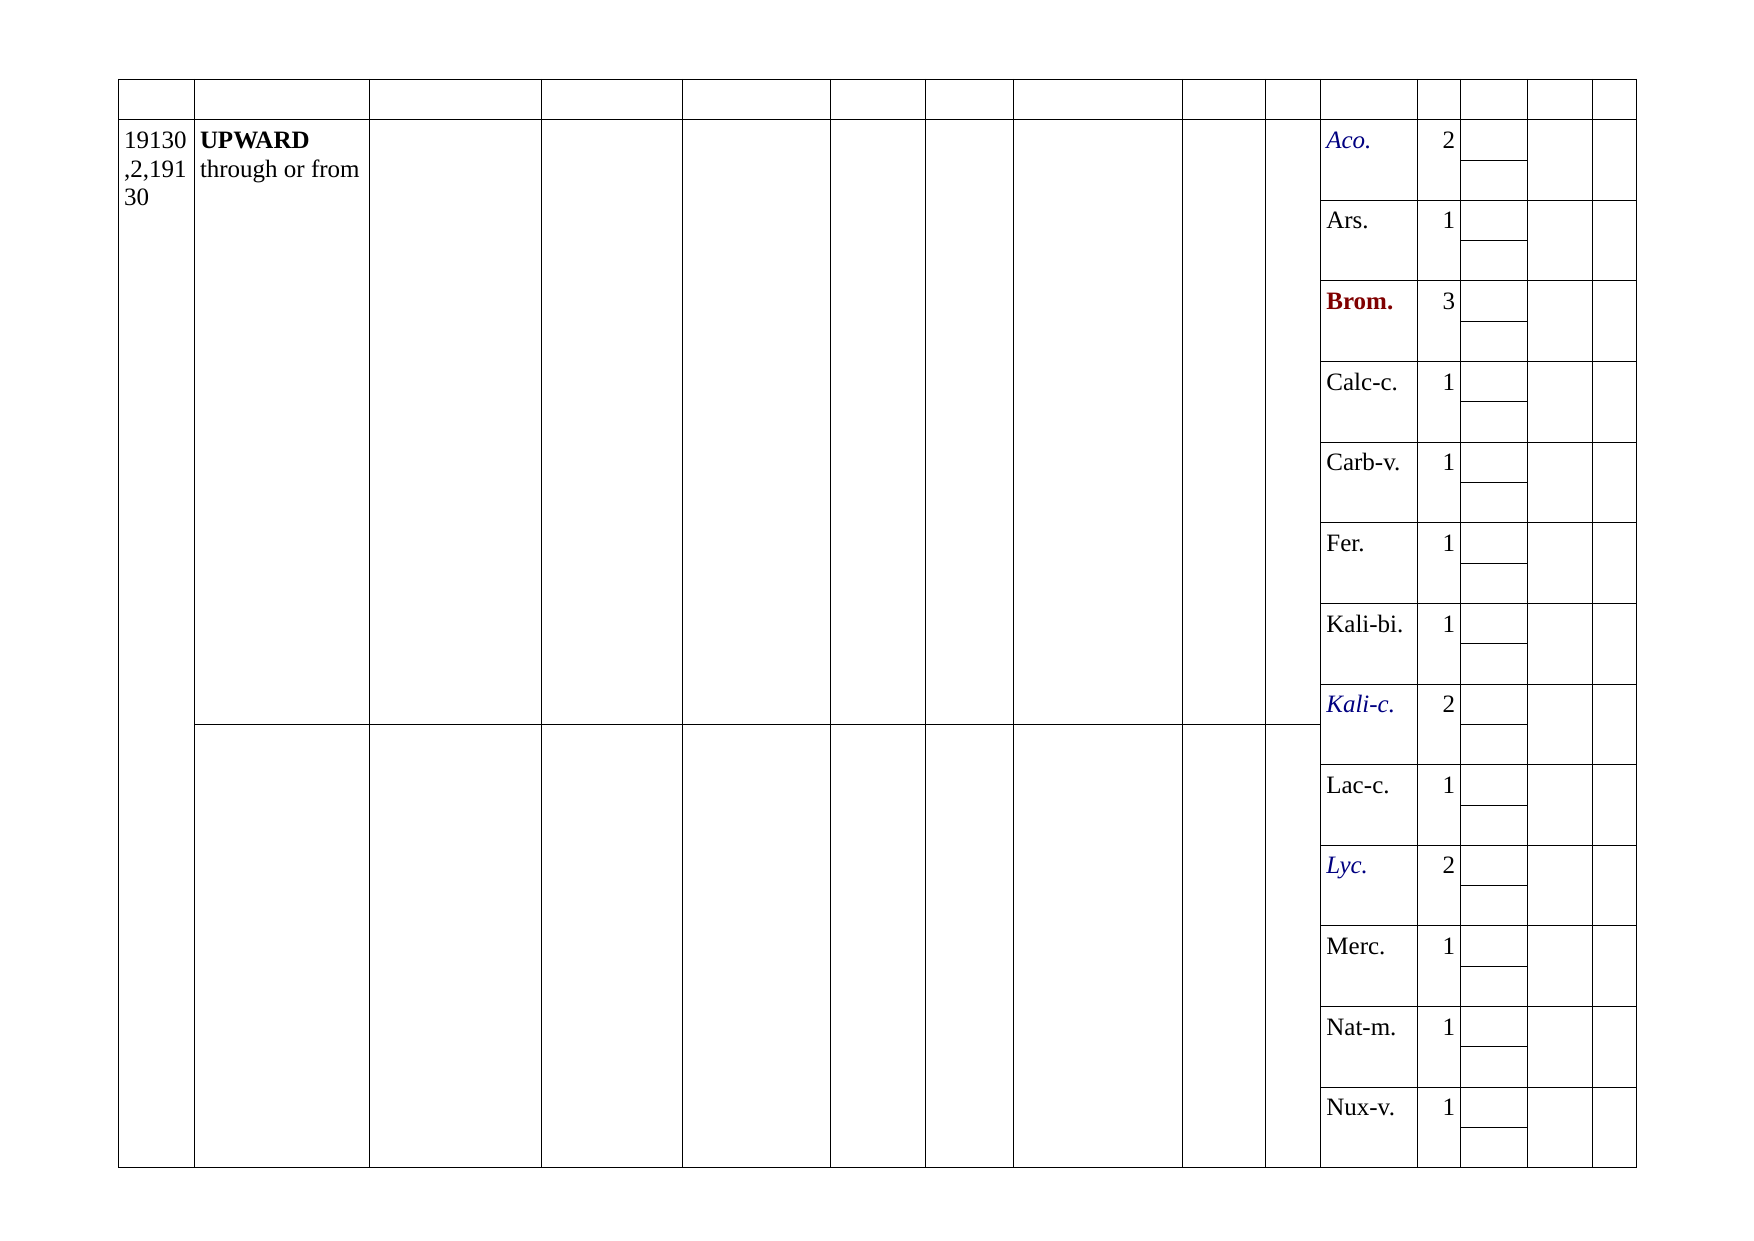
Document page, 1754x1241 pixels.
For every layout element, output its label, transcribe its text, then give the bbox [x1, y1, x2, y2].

table_cell [1461, 725, 1527, 764]
table_cell 1 [1418, 523, 1460, 603]
table_cell [1461, 80, 1527, 119]
table_cell [1461, 523, 1527, 563]
table_cell [1266, 120, 1320, 724]
table_cell [1266, 80, 1320, 119]
table_cell 1 [1418, 1007, 1460, 1087]
table_cell [1014, 80, 1182, 119]
table_cell [1593, 765, 1636, 845]
table_cell Ars. [1321, 201, 1417, 280]
table_cell [1528, 846, 1592, 925]
table_cell Aco. [1321, 120, 1417, 200]
table_cell [1528, 281, 1592, 361]
table_cell [1183, 725, 1265, 1167]
table_cell [1461, 483, 1527, 522]
table_cell [1528, 80, 1592, 119]
table_cell Kali-bi. [1321, 604, 1417, 683]
table_cell [1528, 685, 1592, 764]
table_cell [1593, 201, 1636, 280]
table_cell [1461, 644, 1527, 683]
table_cell [1528, 926, 1592, 1006]
table_cell [1461, 201, 1527, 240]
table_cell upward through or from [195, 120, 369, 724]
table_cell [1461, 120, 1527, 159]
table_cell [926, 80, 1013, 119]
table_cell [542, 120, 682, 724]
table_cell [1593, 120, 1636, 200]
table_cell [1418, 80, 1460, 119]
table_cell [1461, 604, 1527, 643]
table_cell Brom. [1321, 281, 1417, 361]
table_cell [1528, 443, 1592, 522]
table_cell 2 [1418, 846, 1460, 925]
table_cell [1528, 765, 1592, 845]
table_cell [370, 120, 541, 724]
table_cell [1528, 120, 1592, 200]
table_cell [195, 725, 369, 1167]
table_cell Nat-m. [1321, 1007, 1417, 1087]
table_cell [370, 80, 541, 119]
table_cell [1593, 846, 1636, 925]
table_cell [1461, 967, 1527, 1006]
table_cell [119, 80, 194, 119]
table_cell [1461, 362, 1527, 401]
table_cell 1 [1418, 362, 1460, 442]
table_cell [831, 725, 925, 1167]
table_cell [1461, 1088, 1527, 1127]
table_cell 1 [1418, 201, 1460, 280]
table_cell [1528, 362, 1592, 442]
table_cell [1461, 1128, 1527, 1167]
table_cell 3 [1418, 281, 1460, 361]
table_cell [1461, 765, 1527, 804]
table_cell [1593, 685, 1636, 764]
table_cell [1461, 241, 1527, 280]
table_cell [1593, 1007, 1636, 1087]
table_cell [1461, 846, 1527, 885]
table_cell [1183, 120, 1265, 724]
table_cell [1461, 926, 1527, 966]
table_cell Nux-v. [1321, 1088, 1417, 1167]
table_cell [1266, 725, 1320, 1167]
table_cell [1461, 886, 1527, 925]
table_cell 1 [1418, 765, 1460, 845]
table_cell 1 [1418, 1088, 1460, 1167]
table_cell Kali-c. [1321, 685, 1417, 764]
table_cell [831, 120, 925, 724]
table_cell [195, 80, 369, 119]
table_cell [1461, 443, 1527, 482]
table_cell [683, 120, 830, 724]
table_cell Lac-c. [1321, 765, 1417, 845]
table_cell [1593, 926, 1636, 1006]
table_cell [683, 725, 830, 1167]
table_cell Lyc. [1321, 846, 1417, 925]
table_cell 1 [1418, 926, 1460, 1006]
table_cell Fer. [1321, 523, 1417, 603]
table_cell [1321, 80, 1417, 119]
table_cell 1 [1418, 443, 1460, 522]
table_cell [1593, 1088, 1636, 1167]
table_cell [1461, 1047, 1527, 1087]
table_cell [1528, 1088, 1592, 1167]
table_cell Calc-c. [1321, 362, 1417, 442]
table_cell [1528, 523, 1592, 603]
table_cell [1593, 443, 1636, 522]
table_cell [926, 725, 1013, 1167]
table_cell [926, 120, 1013, 724]
table_cell 2 [1418, 685, 1460, 764]
table_cell [1461, 564, 1527, 603]
table_cell [683, 80, 830, 119]
table_cell 1 [1418, 604, 1460, 683]
table_cell 2 [1418, 120, 1460, 200]
table_cell [1461, 1007, 1527, 1046]
table_cell [1528, 604, 1592, 683]
table_cell [1593, 281, 1636, 361]
table_cell Carb-v. [1321, 443, 1417, 522]
table_cell [370, 725, 541, 1167]
table_cell [1528, 1007, 1592, 1087]
table_cell [542, 80, 682, 119]
table_cell [1183, 80, 1265, 119]
table_cell [1014, 120, 1182, 724]
table_cell 19130,2,19130 [119, 120, 194, 1167]
table_cell [1014, 725, 1182, 1167]
table_cell [831, 80, 925, 119]
table_cell [1528, 201, 1592, 280]
table_cell Merc. [1321, 926, 1417, 1006]
table_cell [1461, 281, 1527, 321]
table_cell [1593, 604, 1636, 683]
table_cell [1593, 80, 1636, 119]
table_cell [1461, 161, 1527, 200]
table_cell [1593, 523, 1636, 603]
table_cell [1461, 685, 1527, 724]
table_cell [542, 725, 682, 1167]
table_cell [1461, 402, 1527, 442]
table_cell [1461, 806, 1527, 845]
table_cell [1461, 322, 1527, 361]
table_cell [1593, 362, 1636, 442]
